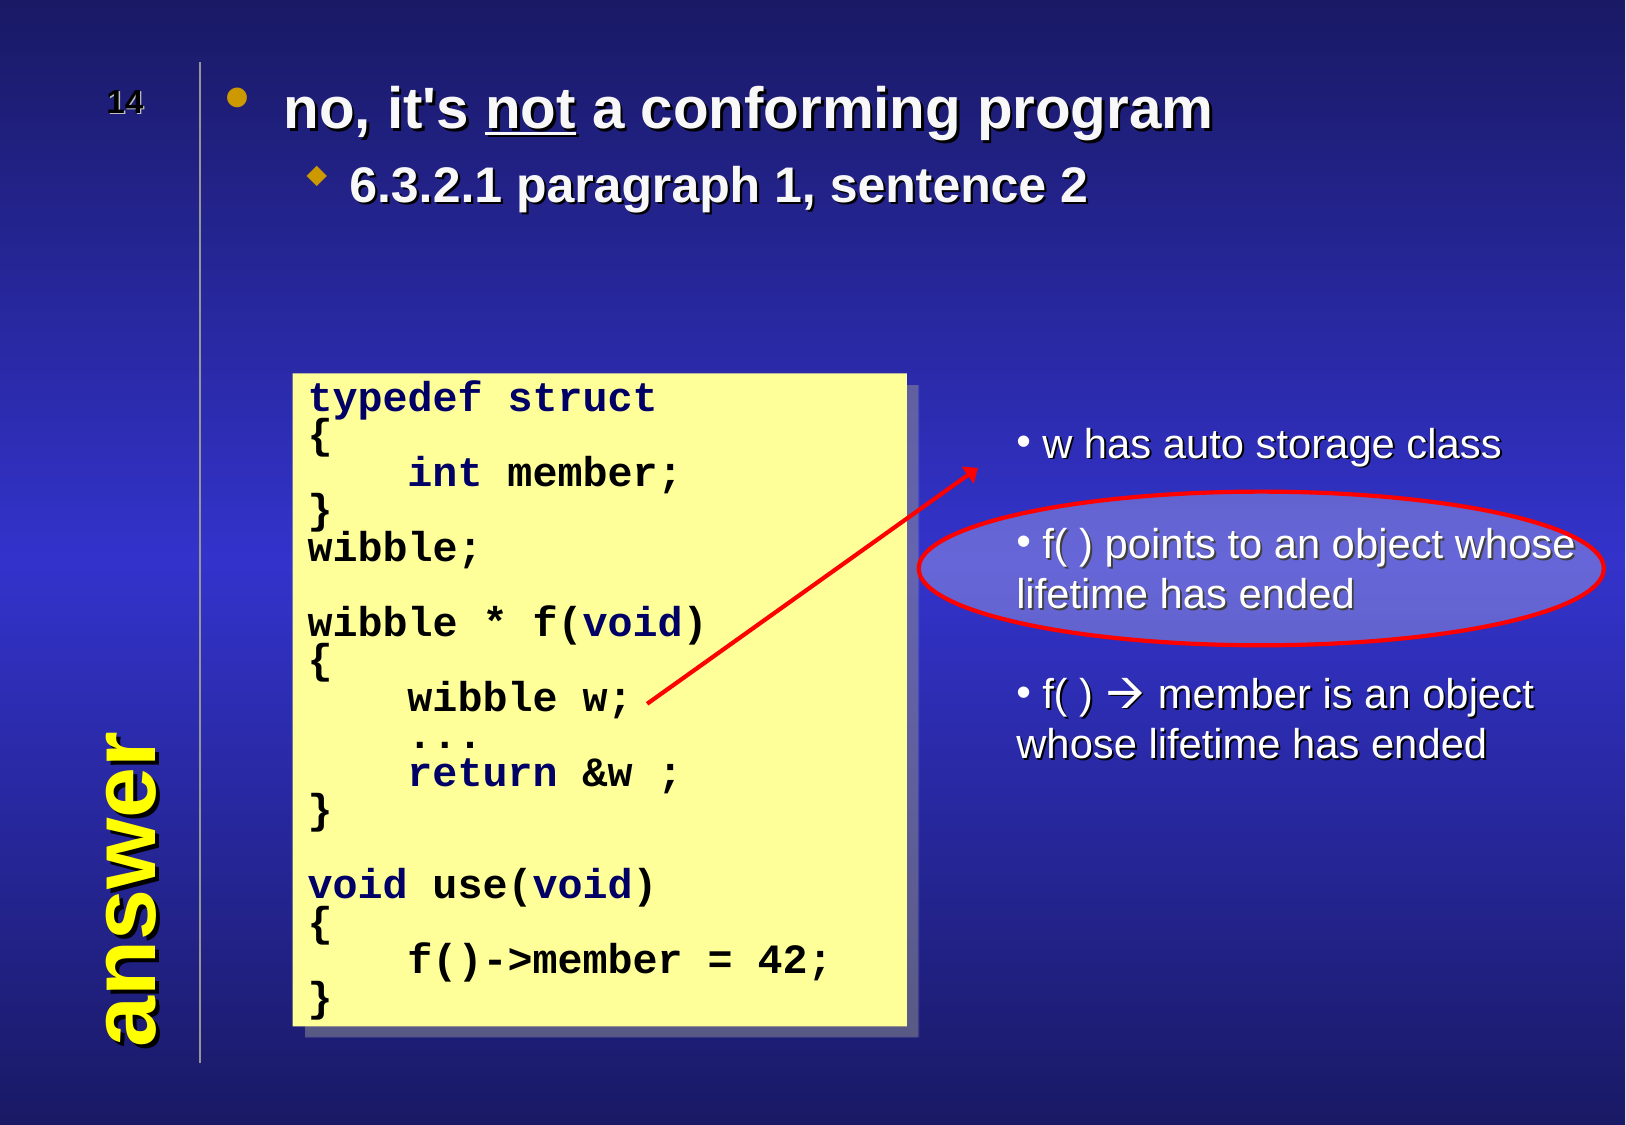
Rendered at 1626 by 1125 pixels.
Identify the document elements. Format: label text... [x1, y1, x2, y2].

list no, it's not a conforming program 6.3.2.1 paragraph 1, sentence 2 [212, 62, 1550, 1063]
text_box typedef struct { int member; } wibble; wibble * f(void) { wibble w; ... return &w ; } void use(void) { f()->member = 42; } [292, 373, 907, 1027]
text_box [918, 491, 1604, 646]
title answer [50, 187, 188, 1063]
text_box w has auto storage class f( ) points to an object whose lifetime has ended f( )  member is an object whose lifetime has ended [1001, 408, 1626, 775]
